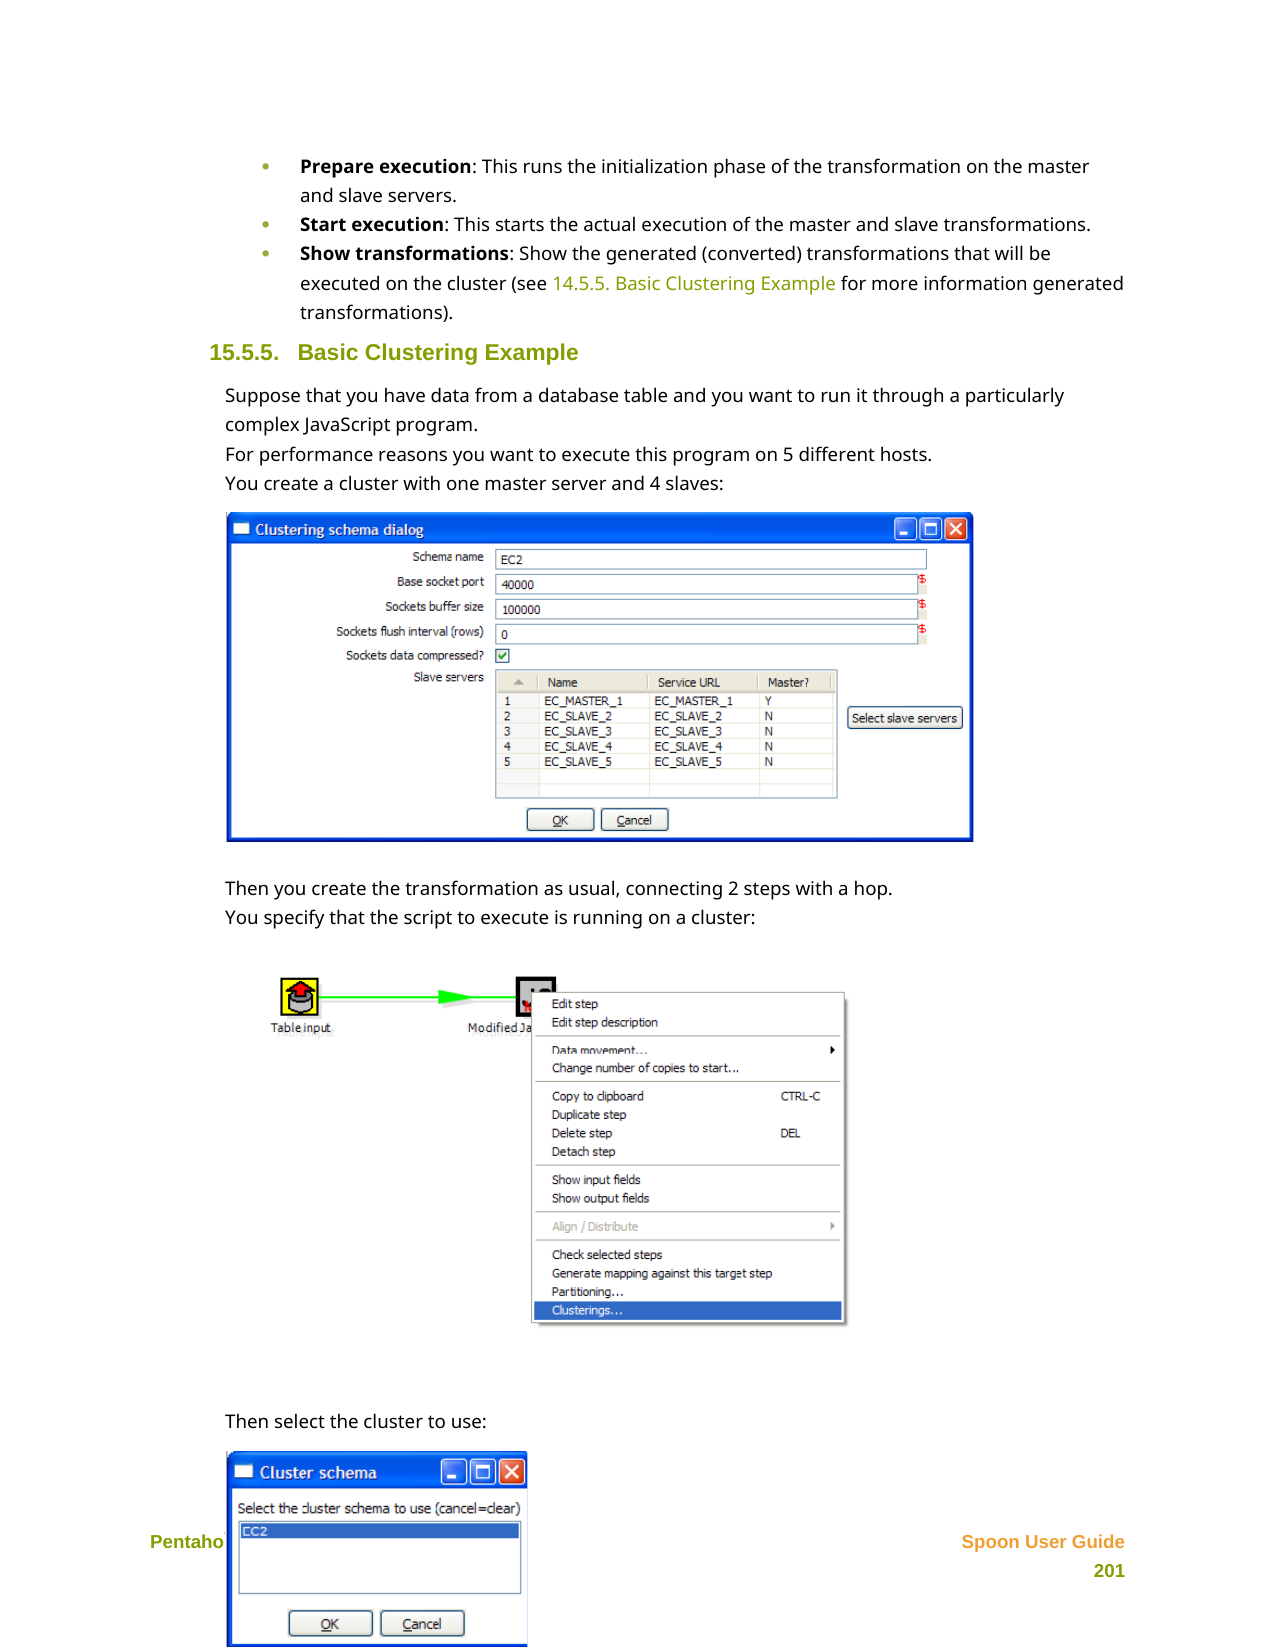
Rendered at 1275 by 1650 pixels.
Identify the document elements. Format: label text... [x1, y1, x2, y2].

text Suppose that you have data from a database table and you want to run it through a particularly complex JavaScript program. [225, 379, 1125, 438]
list Start execution: This starts the actual execution of the master and slave transformations. [262, 208, 1125, 237]
text Then you create the transformation as usual, connecting 2 steps with a hop. [225, 872, 1125, 901]
list Prepare execution: This runs the initialization phase of the transformation on the master and slave servers. [262, 150, 1125, 208]
text Then select the cluster to use: [225, 1405, 1125, 1434]
text You specify that the script to execute is running on a cluster: [225, 901, 1125, 931]
text You create a cluster with one master server and 4 slaves: [225, 467, 1125, 496]
subtitle Basic Clustering Example [209, 332, 1125, 367]
list Show transformations: Show the generated (converted) transformations that will be executed on the cluster (see 14.5.5. Basic Clustering Example for more information generated transformations). [262, 237, 1125, 325]
text For performance reasons you want to execute this program on 5 different hosts. [225, 438, 1125, 467]
